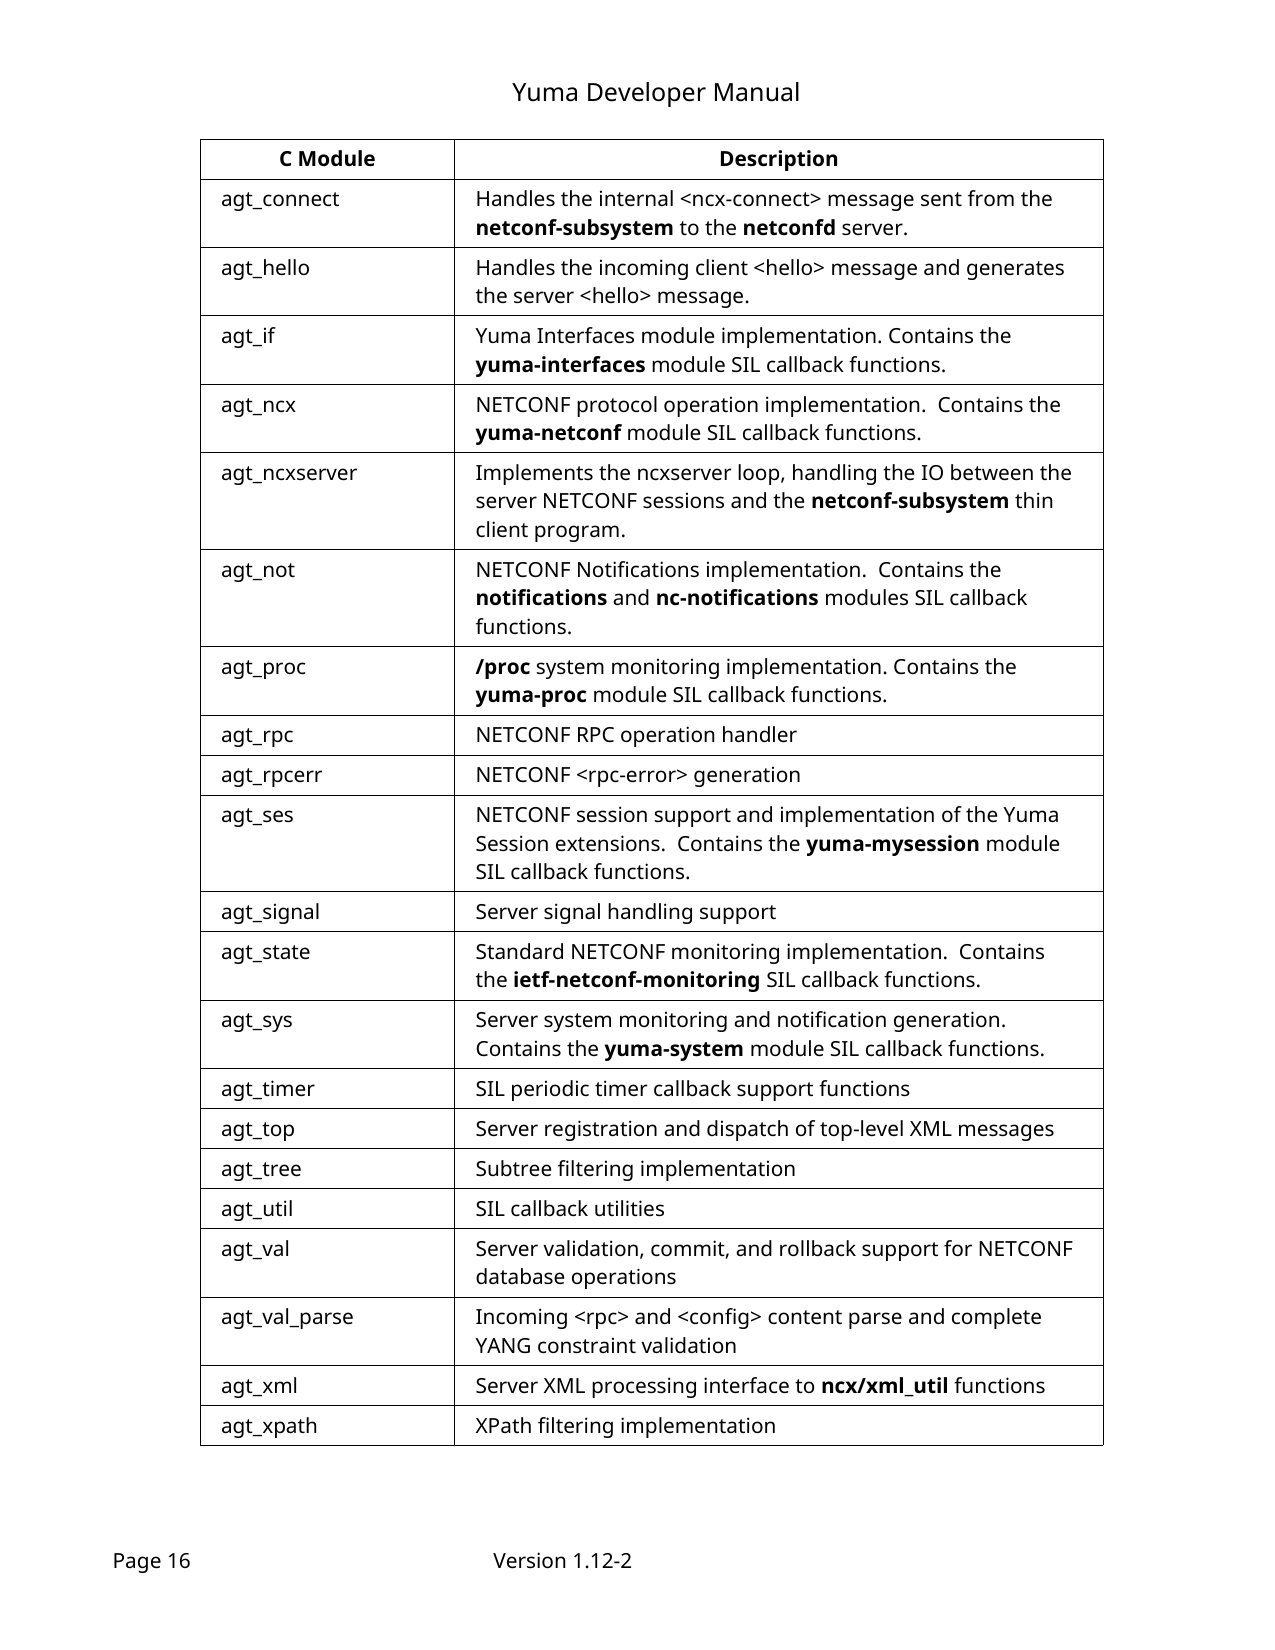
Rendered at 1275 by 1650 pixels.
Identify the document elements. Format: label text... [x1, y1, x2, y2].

table_cell agt_util [201, 1189, 454, 1228]
table_cell agt_xpath [201, 1406, 454, 1445]
table_cell NETCONF RPC operation handler [455, 716, 1103, 754]
table_cell agt_rpc [201, 716, 454, 754]
table_cell agt_top [201, 1109, 454, 1148]
table_cell Server registration and dispatch of top-level XML messages [455, 1109, 1103, 1148]
table_cell agt_connect [201, 180, 454, 247]
table_cell SIL callback utilities [455, 1189, 1103, 1228]
table_cell Yuma Interfaces module implementation. Contains the yuma-interfaces module SIL callback functions. [455, 316, 1103, 384]
table_cell agt_sys [201, 1001, 454, 1068]
table_cell agt_xml [201, 1366, 454, 1405]
table_cell Implements the ncxserver loop, handling the IO between the server NETCONF sessions and the netconf-subsystem thin client program. [455, 453, 1103, 549]
table_cell agt_signal [201, 892, 454, 931]
table_cell Handles the internal <ncx-connect> message sent from the netconf-subsystem to the netconfd server. [455, 180, 1103, 247]
table_cell agt_ncxserver [201, 453, 454, 549]
table_cell Server validation, commit, and rollback support for NETCONF database operations [455, 1229, 1103, 1297]
table_cell agt_timer [201, 1069, 454, 1108]
table_cell agt_ncx [201, 385, 454, 452]
table_cell SIL periodic timer callback support functions [455, 1069, 1103, 1108]
table_cell Standard NETCONF monitoring implementation. Contains the ietf-netconf-monitoring SIL callback functions. [455, 932, 1103, 1000]
table_cell Subtree filtering implementation [455, 1149, 1103, 1188]
table_cell Server XML processing interface to ncx/xml_util functions [455, 1366, 1103, 1405]
table_cell NETCONF session support and implementation of the Yuma Session extensions. Contains the yuma-mysession module SIL callback functions. [455, 796, 1103, 891]
table_cell agt_tree [201, 1149, 454, 1188]
table_cell Server system monitoring and notification generation. Contains the yuma-system module SIL callback functions. [455, 1001, 1103, 1068]
table_cell agt_rpcerr [201, 756, 454, 794]
table_cell /proc system monitoring implementation. Contains the yuma-proc module SIL callback functions. [455, 647, 1103, 714]
table_cell agt_ses [201, 796, 454, 891]
table_cell Handles the incoming client <hello> message and generates the server <hello> message. [455, 248, 1103, 315]
table_cell XPath filtering implementation [455, 1406, 1103, 1445]
table_cell agt_val_parse [201, 1298, 454, 1365]
table_cell agt_not [201, 550, 454, 646]
table_cell NETCONF protocol operation implementation. Contains the yuma-netconf module SIL callback functions. [455, 385, 1103, 452]
table_cell NETCONF <rpc-error> generation [455, 756, 1103, 794]
table_cell Server signal handling support [455, 892, 1103, 931]
table_cell agt_if [201, 316, 454, 384]
table_header Description [455, 140, 1103, 178]
table_header C Module [201, 140, 454, 178]
table_cell agt_state [201, 932, 454, 1000]
table_cell agt_hello [201, 248, 454, 315]
table_cell NETCONF Notifications implementation. Contains the notifications and nc-notifications modules SIL callback functions. [455, 550, 1103, 646]
table_cell Incoming <rpc> and <config> content parse and complete YANG constraint validation [455, 1298, 1103, 1365]
table_cell agt_proc [201, 647, 454, 714]
table_cell agt_val [201, 1229, 454, 1297]
